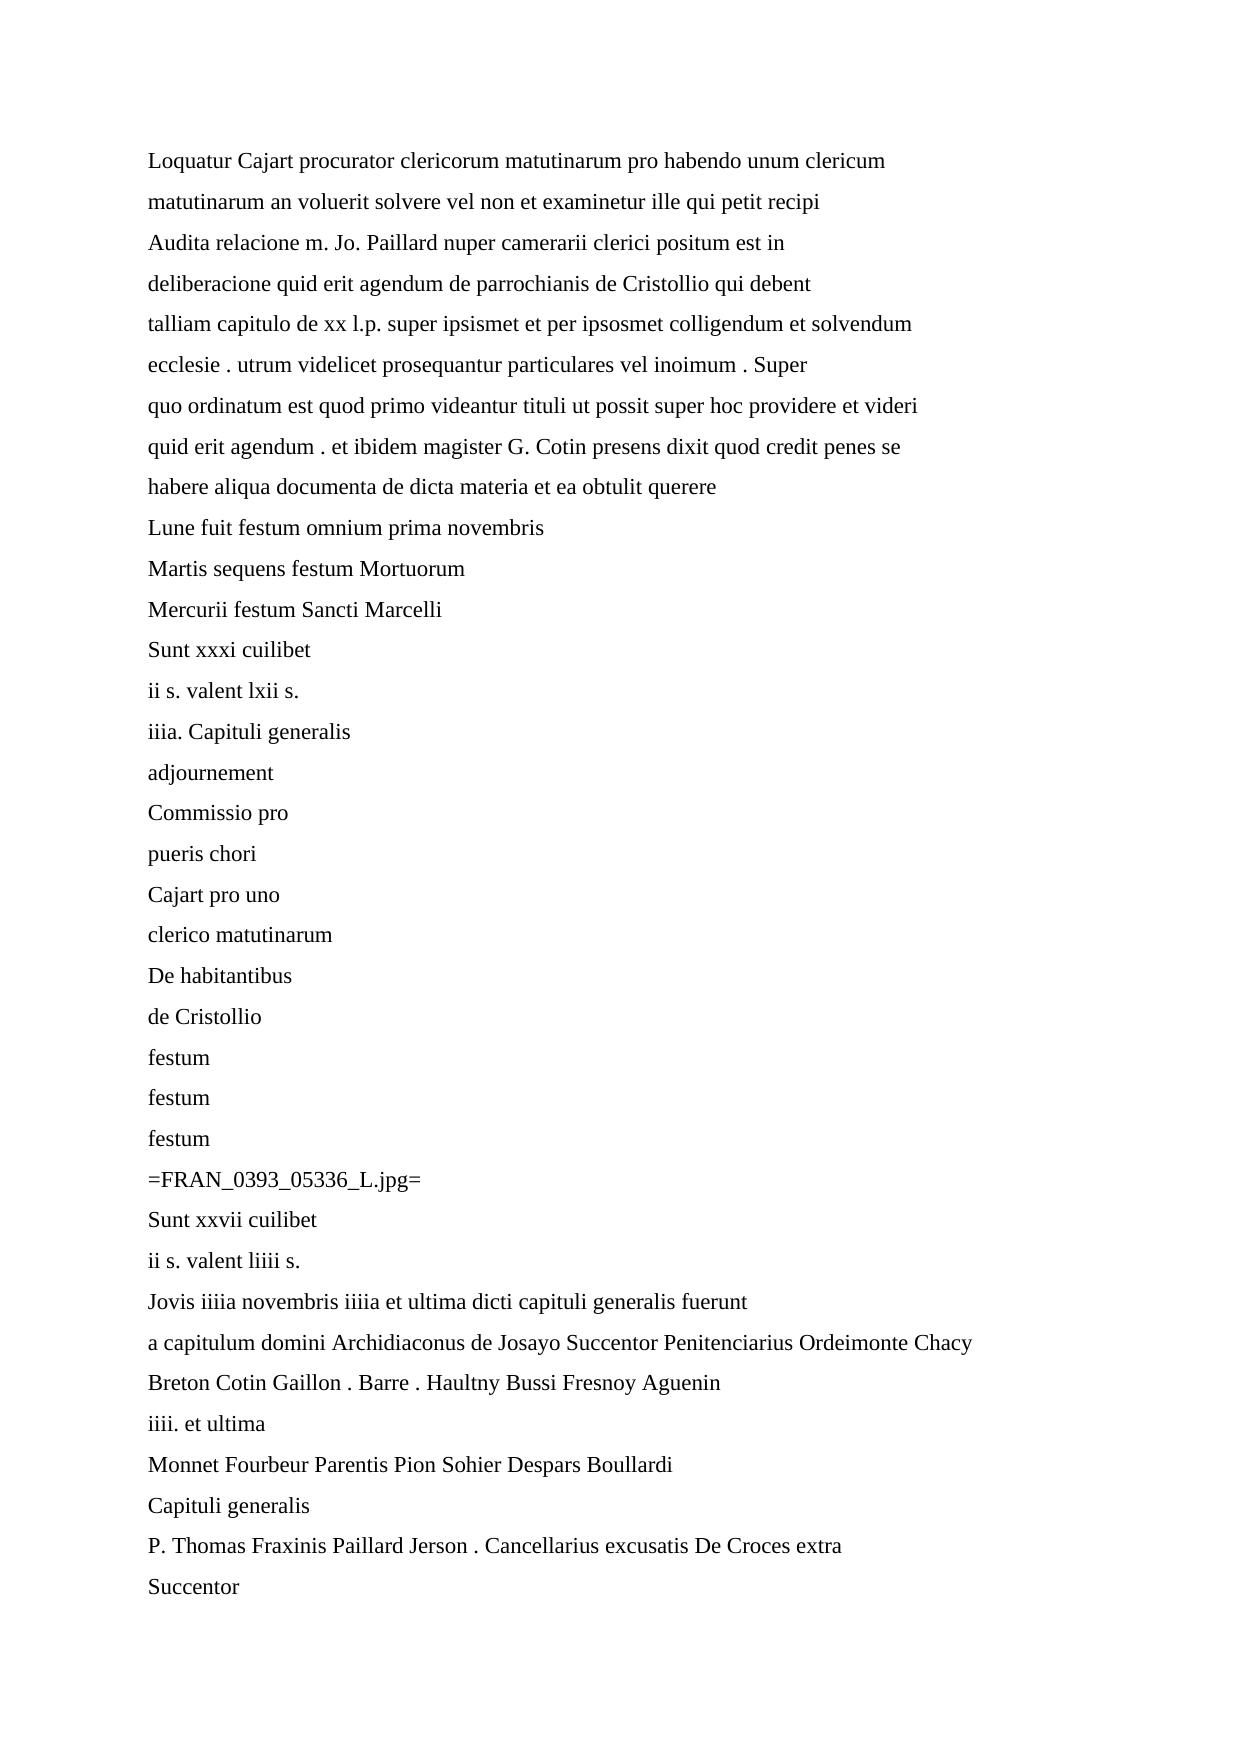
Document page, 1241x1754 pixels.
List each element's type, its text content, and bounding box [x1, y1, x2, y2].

text ii s. valent liiii s. [148, 1247, 1093, 1274]
text Cajart pro uno [148, 881, 1093, 907]
text a capitulum domini Archidiaconus de Josayo Succentor Penitenciarius Ordeimonte Chacy [148, 1329, 1093, 1355]
text =FRAN_0393_05336_L.jpg= [148, 1166, 1093, 1192]
text de Cristollio [148, 1003, 1093, 1029]
text Loquatur Cajart procurator clericorum matutinarum pro habendo unum clericum [148, 148, 1093, 174]
text pueris chori [148, 840, 1093, 866]
text talliam capitulo de xx l.p. super ipsismet et per ipsosmet colligendum et solvendum [148, 311, 1093, 337]
text iiia. Capituli generalis [148, 718, 1093, 744]
text deliberacione quid erit agendum de parrochianis de Cristollio qui debent [148, 270, 1093, 296]
text iiii. et ultima [148, 1410, 1093, 1437]
text adjournement [148, 758, 1093, 785]
text Capituli generalis [148, 1492, 1093, 1518]
text Commissio pro [148, 799, 1093, 826]
text ecclesie . utrum videlicet prosequantur particulares vel inoimum . Super [148, 351, 1093, 378]
text P. Thomas Fraxinis Paillard Jerson . Cancellarius excusatis De Croces extra [148, 1532, 1093, 1559]
text Sunt xxvii cuilibet [148, 1207, 1093, 1233]
text festum [148, 1125, 1093, 1151]
text Succentor [148, 1573, 1093, 1599]
text De habitantibus [148, 962, 1093, 988]
text festum [148, 1084, 1093, 1111]
text Martis sequens festum Mortuorum [148, 555, 1093, 581]
text Mercurii festum Sancti Marcelli [148, 596, 1093, 622]
text matutinarum an voluerit solvere vel non et examinetur ille qui petit recipi [148, 188, 1093, 215]
text Monnet Fourbeur Parentis Pion Sohier Despars Boullardi [148, 1451, 1093, 1477]
text festum [148, 1044, 1093, 1070]
text Jovis iiiia novembris iiiia et ultima dicti capituli generalis fuerunt [148, 1288, 1093, 1314]
text Sunt xxxi cuilibet [148, 636, 1093, 663]
text Breton Cotin Gaillon . Barre . Haultny Bussi Fresnoy Aguenin [148, 1369, 1093, 1396]
text clerico matutinarum [148, 921, 1093, 948]
text ii s. valent lxii s. [148, 677, 1093, 703]
text quo ordinatum est quod primo videantur tituli ut possit super hoc providere et videri [148, 392, 1093, 418]
text Audita relacione m. Jo. Paillard nuper camerarii clerici positum est in [148, 229, 1093, 255]
text quid erit agendum . et ibidem magister G. Cotin presens dixit quod credit penes se [148, 433, 1093, 459]
text Lune fuit festum omnium prima novembris [148, 514, 1093, 541]
text habere aliqua documenta de dicta materia et ea obtulit querere [148, 473, 1093, 500]
